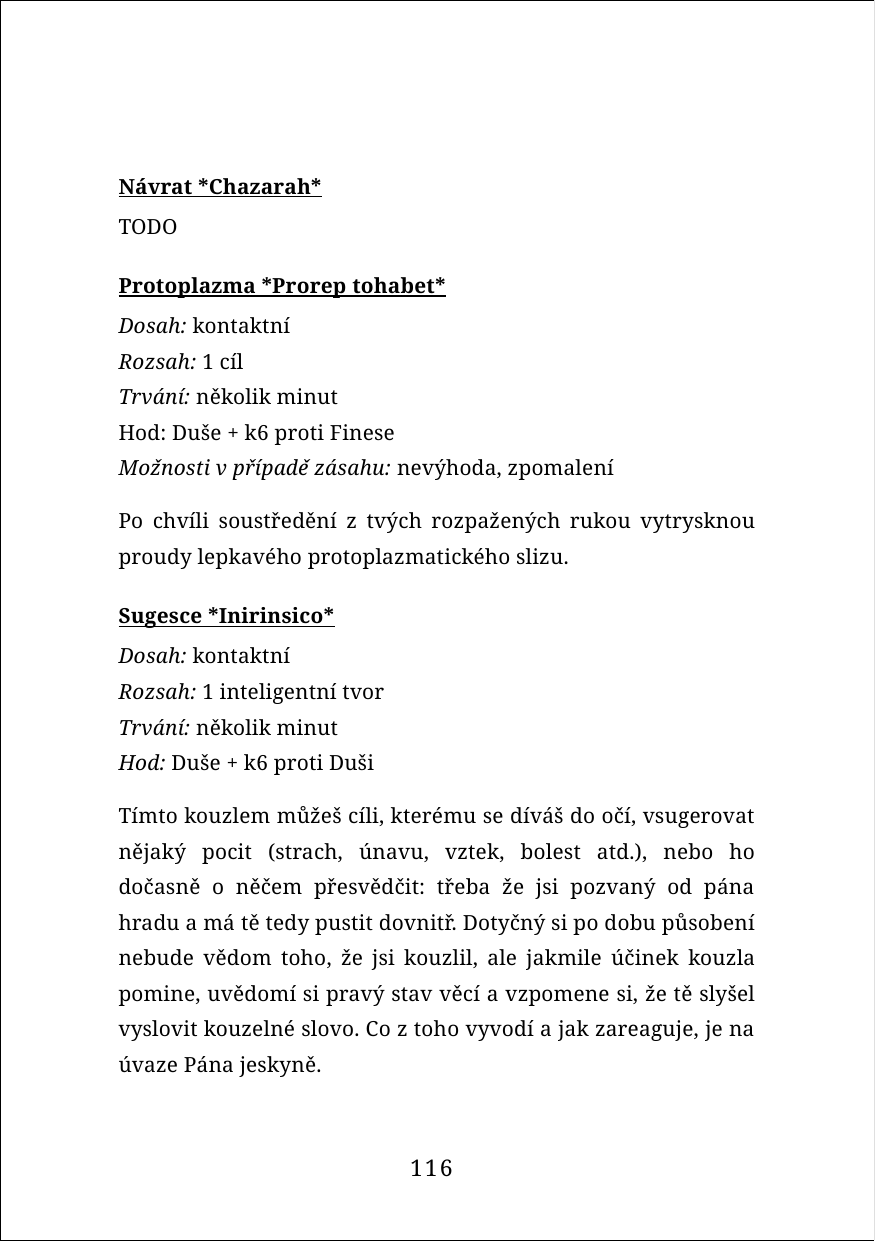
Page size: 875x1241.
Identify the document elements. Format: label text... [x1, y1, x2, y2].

text Po chvíli soustředění z tvých rozpažených rukou vytrysknou proudy lepkavého protoplazmatického slizu. [118, 507, 756, 571]
text Tímto kouzlem můžeš cíli, kterému se díváš do očí, vsugerovat nějaký pocit (strach, únavu, vztek, bolest atd.), nebo ho dočasně o něčem přesvědčit: třeba že jsi pozvaný od pána hradu a má tě tedy pustit dovnitř. Dotyčný si po dobu působení nebude vědom toho, že jsi kouzlil, ale jakmile účinek kouzla pomine, uvědomí si pravý stav věcí a vzpomene si, že tě slyšel vyslovit kouzelné slovo. Co z toho vyvodí a jak zareaguje, je na úvaze Pána jeskyně. [118, 801, 756, 1078]
text Dosah: kontaktní Rozsah: 1 inteligentní tvor Trvání: několik minut Hod: Duše + k6 proti Duši [118, 642, 756, 777]
subtitle Protoplazma *Prorep tohabet* [118, 271, 756, 299]
subtitle Návrat *Chazarah* [118, 172, 756, 200]
subtitle Sugesce *Inirinsico* [118, 601, 756, 630]
text TODO [118, 212, 756, 240]
text Dosah: kontaktní Rozsah: 1 cíl Trvání: několik minut Hod: Duše + k6 proti Finese Možnosti v případě zásahu: nevýhoda, zpomalení [118, 311, 756, 482]
